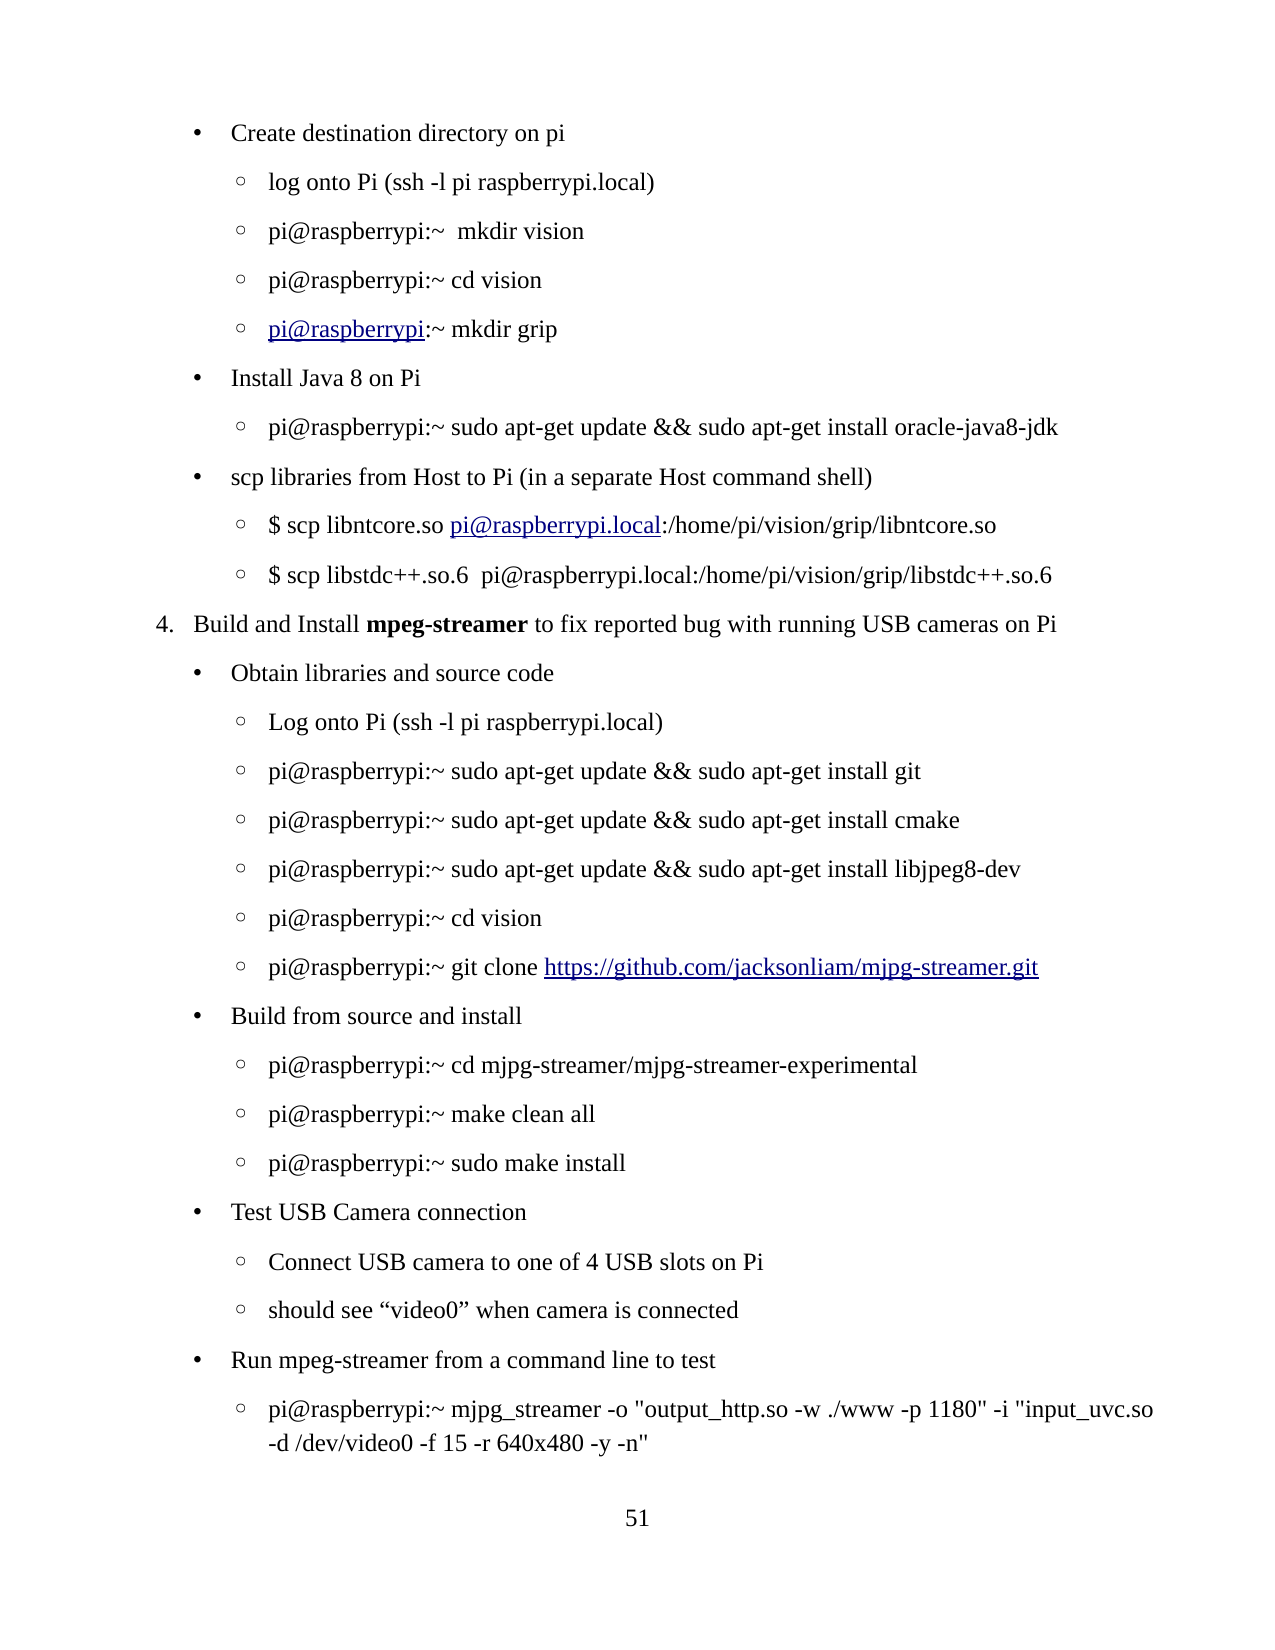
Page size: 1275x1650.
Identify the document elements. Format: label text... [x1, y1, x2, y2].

list $ scp libstdc++.so.6 pi@raspberrypi.local:/home/pi/vision/grip/libstdc++.so.6 [231, 560, 1157, 588]
list Test USB Camera connection [193, 1197, 1157, 1226]
list pi@raspberrypi:~ make clean all [231, 1099, 1157, 1128]
list scp libraries from Host to Pi (in a separate Host command shell) [193, 462, 1157, 490]
list pi@raspberrypi:~ sudo apt-get update && sudo apt-get install cmake [231, 805, 1157, 834]
list pi@raspberrypi:~ cd vision [231, 265, 1157, 294]
list should see “video0” when camera is connected [231, 1296, 1157, 1324]
list pi@raspberrypi:~ sudo apt-get update && sudo apt-get install oracle-java8-jdk [231, 412, 1157, 441]
list pi@raspberrypi:~ mkdir grip [231, 314, 1157, 343]
list Run mpeg-streamer from a command line to test [193, 1345, 1157, 1373]
list pi@raspberrypi:~ sudo apt-get update && sudo apt-get install git [231, 756, 1157, 785]
list Obtain libraries and source code [193, 658, 1157, 687]
list pi@raspberrypi:~ sudo apt-get update && sudo apt-get install libjpeg8-dev [231, 854, 1157, 883]
list pi@raspberrypi:~ git clone https://github.com/jacksonliam/mjpg-streamer.git [231, 952, 1157, 981]
list Install Java 8 on Pi [193, 363, 1157, 392]
list log onto Pi (ssh -l pi raspberrypi.local) [231, 167, 1157, 196]
list pi@raspberrypi:~ cd vision [231, 903, 1157, 932]
list pi@raspberrypi:~ mkdir vision [231, 216, 1157, 245]
list $ scp libntcore.so pi@raspberrypi.local:/home/pi/vision/grip/libntcore.so [231, 511, 1157, 539]
list Log onto Pi (ssh -l pi raspberrypi.local) [231, 707, 1157, 736]
list Connect USB camera to one of 4 USB slots on Pi [231, 1247, 1157, 1275]
list Create destination directory on pi [193, 118, 1157, 147]
list Build and Install mpeg-streamer to fix reported bug with running USB cameras on Pi [156, 609, 1157, 637]
list pi@raspberrypi:~ cd mjpg-streamer/mjpg-streamer-experimental [231, 1050, 1157, 1079]
list Build from source and install [193, 1001, 1157, 1030]
list pi@raspberrypi:~ sudo make install [231, 1148, 1157, 1177]
list pi@raspberrypi:~ mjpg_streamer -o "output_http.so -w ./www -p 1180" -i "input_uvc.so -d /dev/video0 -f 15 -r 640x480 -y -n" [231, 1394, 1157, 1457]
